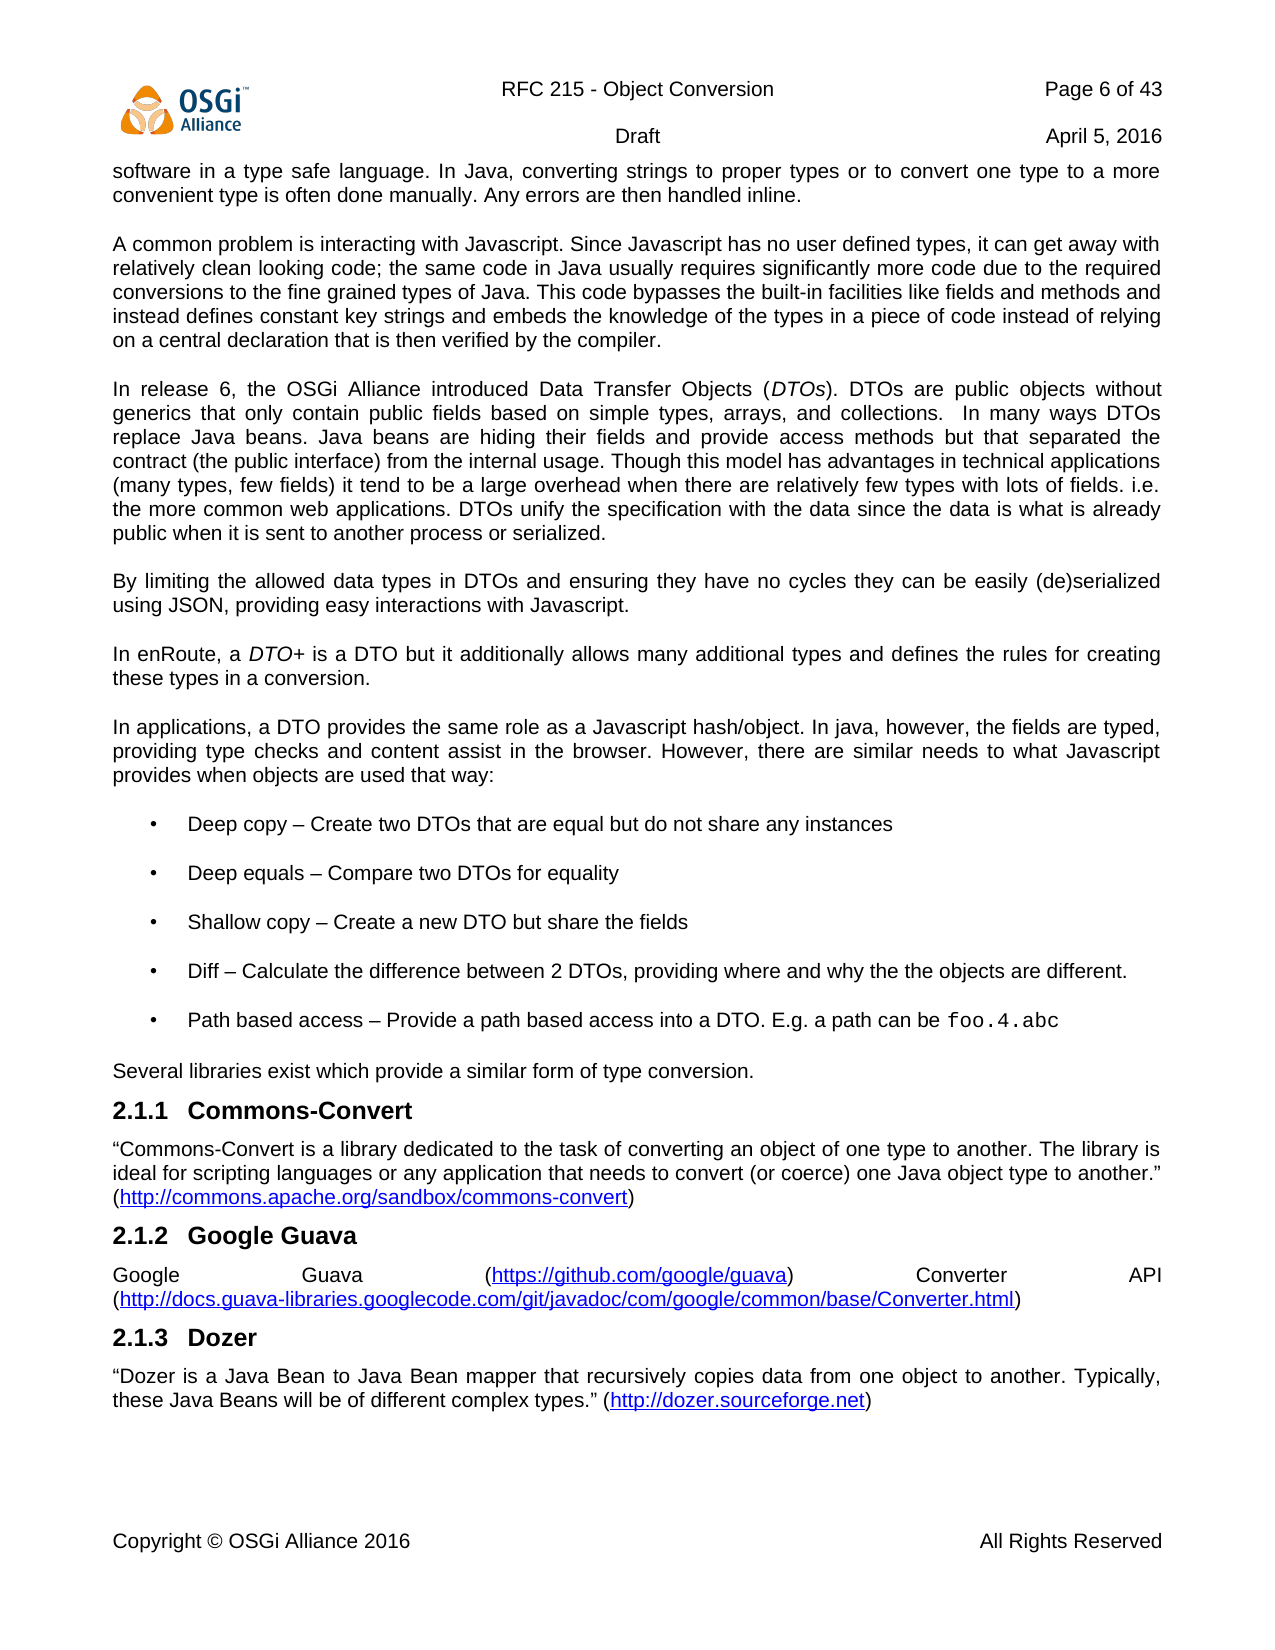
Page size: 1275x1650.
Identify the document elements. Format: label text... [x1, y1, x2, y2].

list Deep equals – Compare two DTOs for equality [150, 861, 1162, 885]
subtitle Google Guava [112, 1221, 1162, 1250]
text Several libraries exist which provide a similar form of type conversion. [112, 1059, 1162, 1083]
list Diff – Calculate the difference between 2 DTOs, providing where and why the the objects are different. [150, 959, 1162, 983]
list Shallow copy – Create a new DTO but share the fields [150, 910, 1162, 934]
text Google Guava (https://github.com/google/guava) Converter API (http://docs.guava-libraries.googlecode.com/git/javadoc/com/google/common/base/Converter.html) [112, 1262, 1162, 1310]
text In release 6, the OSGi Alliance introduced Data Transfer Objects (DTOs). DTOs are public objects without generics that only contain public fields based on simple types, arrays, and collections. In many ways DTOs replace Java beans. Java beans are hiding their fields and provide access methods but that separated the contract (the public interface) from the internal usage. Though this model has advantages in technical applications (many types, few fields) it tend to be a large overhead when there are relatively few types with lots of fields. i.e. the more common web applications. DTOs unify the specification with the data since the data is what is already public when it is sent to another process or serialized. [112, 377, 1162, 544]
text A common problem is interacting with Javascript. Since Javascript has no user defined types, it can get away with relatively clean looking code; the same code in Java usually requires significantly more code due to the required conversions to the fine grained types of Java. This code bypasses the built-in facilities like fields and methods and instead defines constant key strings and embeds the knowledge of the types in a piece of code instead of relying on a central declaration that is then verified by the compiler. [112, 232, 1162, 352]
text By limiting the allowed data types in DTOs and ensuring they have no cycles they can be easily (de)serialized using JSON, providing easy interactions with Javascript. [112, 569, 1162, 617]
subtitle Commons-Convert [112, 1096, 1162, 1124]
picture [113, 78, 257, 142]
list Deep copy – Create two DTOs that are equal but do not share any instances [150, 812, 1162, 836]
text “Commons-Convert is a library dedicated to the task of converting an object of one type to another. The library is ideal for scripting languages or any application that needs to convert (or coerce) one Java object type to another.” (http://commons.apache.org/sandbox/commons-convert) [112, 1137, 1162, 1209]
list Path based access – Provide a path based access into a DTO. E.g. a path can be foo.4.abc [150, 1008, 1162, 1034]
text In applications, a DTO provides the same role as a Javascript hash/object. In java, however, the fields are typed, providing type checks and content assist in the browser. However, there are similar needs to what Javascript provides when objects are used that way: [112, 715, 1162, 787]
text In enRoute, a DTO+ is a DTO but it additionally allows many additional types and defines the rules for creating these types in a conversion. [112, 642, 1162, 690]
subtitle Dozer [112, 1323, 1162, 1352]
text “Dozer is a Java Bean to Java Bean mapper that recursively copies data from one object to another. Typically, these Java Beans will be of different complex types.” (http://dozer.sourceforge.net) [112, 1364, 1162, 1412]
text software in a type safe language. In Java, converting strings to proper types or to convert one type to a more convenient type is often done manually. Any errors are then handled inline. [112, 159, 1162, 207]
